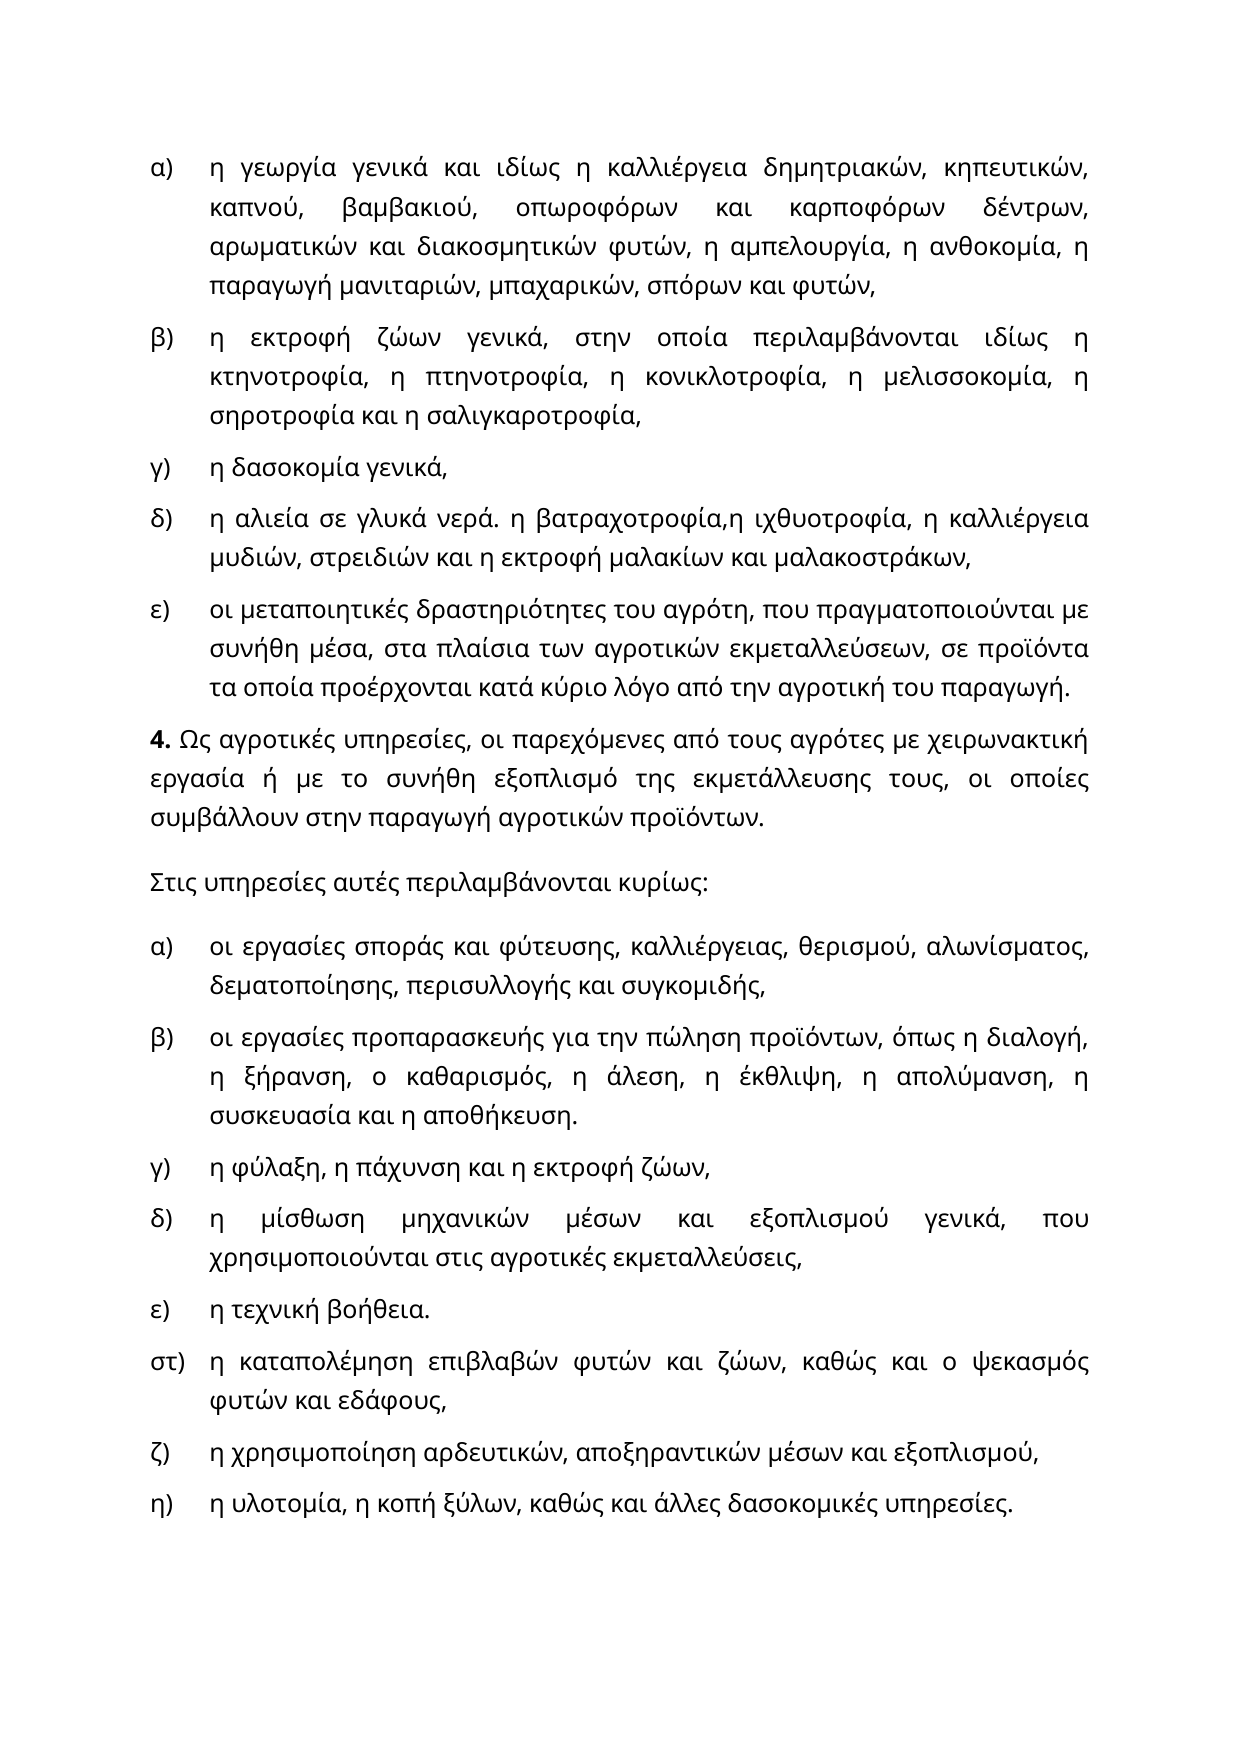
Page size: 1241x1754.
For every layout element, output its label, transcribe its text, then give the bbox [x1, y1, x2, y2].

list γ) η δασοκομία γενικά, [150, 449, 1090, 483]
list γ) η φύλαξη, η πάχυνση και η εκτροφή ζώων, [150, 1149, 1090, 1183]
list β) η εκτροφή ζώων γενικά, στην οποία περιλαμβάνονται ιδίως η κτηνοτροφία, η πτηνοτροφία, η κονικλοτροφία, η μελισσοκομία, η σηροτροφία και η σαλιγκαροτροφία, [150, 319, 1090, 432]
list α) η γεωργία γενικά και ιδίως η καλλιέργεια δημητριακών, κηπευτικών, καπνού, βαμβακιού, οπωροφόρων και καρποφόρων δέντρων, αρωματικών και διακοσμητικών φυτών, η αμπελουργία, η ανθοκομία, η παραγωγή μανιταριών, μπαχαρικών, σπόρων και φυτών, [150, 150, 1090, 302]
list α) οι εργασίες σποράς και φύτευσης, καλλιέργειας, θερισμού, αλωνίσματος, δεματοποίησης, περισυλλογής και συγκομιδής, [150, 928, 1090, 1002]
list ζ) η χρησιμοποίηση αρδευτικών, αποξηραντικών μέσων και εξοπλισμού, [150, 1434, 1090, 1468]
list β) οι εργασίες προπαρασκευής για την πώληση προϊόντων, όπως η διαλογή, η ξήρανση, ο καθαρισμός, η άλεση, η έκθλιψη, η απολύμανση, η συσκευασία και η αποθήκευση. [150, 1019, 1090, 1132]
list ε) η τεχνική βοήθεια. [150, 1292, 1090, 1326]
list δ) η μίσθωση μηχανικών μέσων και εξοπλισμού γενικά, που χρησιμοποιούνται στις αγροτικές εκμεταλλεύσεις, [150, 1201, 1090, 1274]
list ε) οι μεταποιητικές δραστηριότητες του αγρότη, που πραγματοποιούνται με συνήθη μέσα, στα πλαίσια των αγροτικών εκμεταλλεύσεων, σε προϊόντα τα οποία προέρχονται κατά κύριο λόγο από την αγροτική του παραγωγή. [150, 592, 1090, 704]
list η) η υλοτομία, η κοπή ξύλων, καθώς και άλλες δασοκομικές υπηρεσίες. [150, 1486, 1090, 1520]
text 4. Ως αγροτικές υπηρεσίες, οι παρεχόμενες από τους αγρότες με χειρωνακτική εργασία ή με το συνήθη εξοπλισμό της εκμετάλλευσης τους, οι οποίες συμβάλλουν στην παραγωγή αγροτικών προϊόντων. [150, 722, 1090, 834]
list στ) η καταπολέμηση επιβλαβών φυτών και ζώων, καθώς και ο ψεκασμός φυτών και εδάφους, [150, 1343, 1090, 1417]
list δ) η αλιεία σε γλυκά νερά. η βατραχοτροφία,η ιχθυοτροφία, η καλλιέργεια μυδιών, στρειδιών και η εκτροφή μαλακίων και μαλακοστράκων, [150, 501, 1090, 574]
text Στις υπηρεσίες αυτές περιλαμβάνονται κυρίως: [150, 864, 1090, 898]
